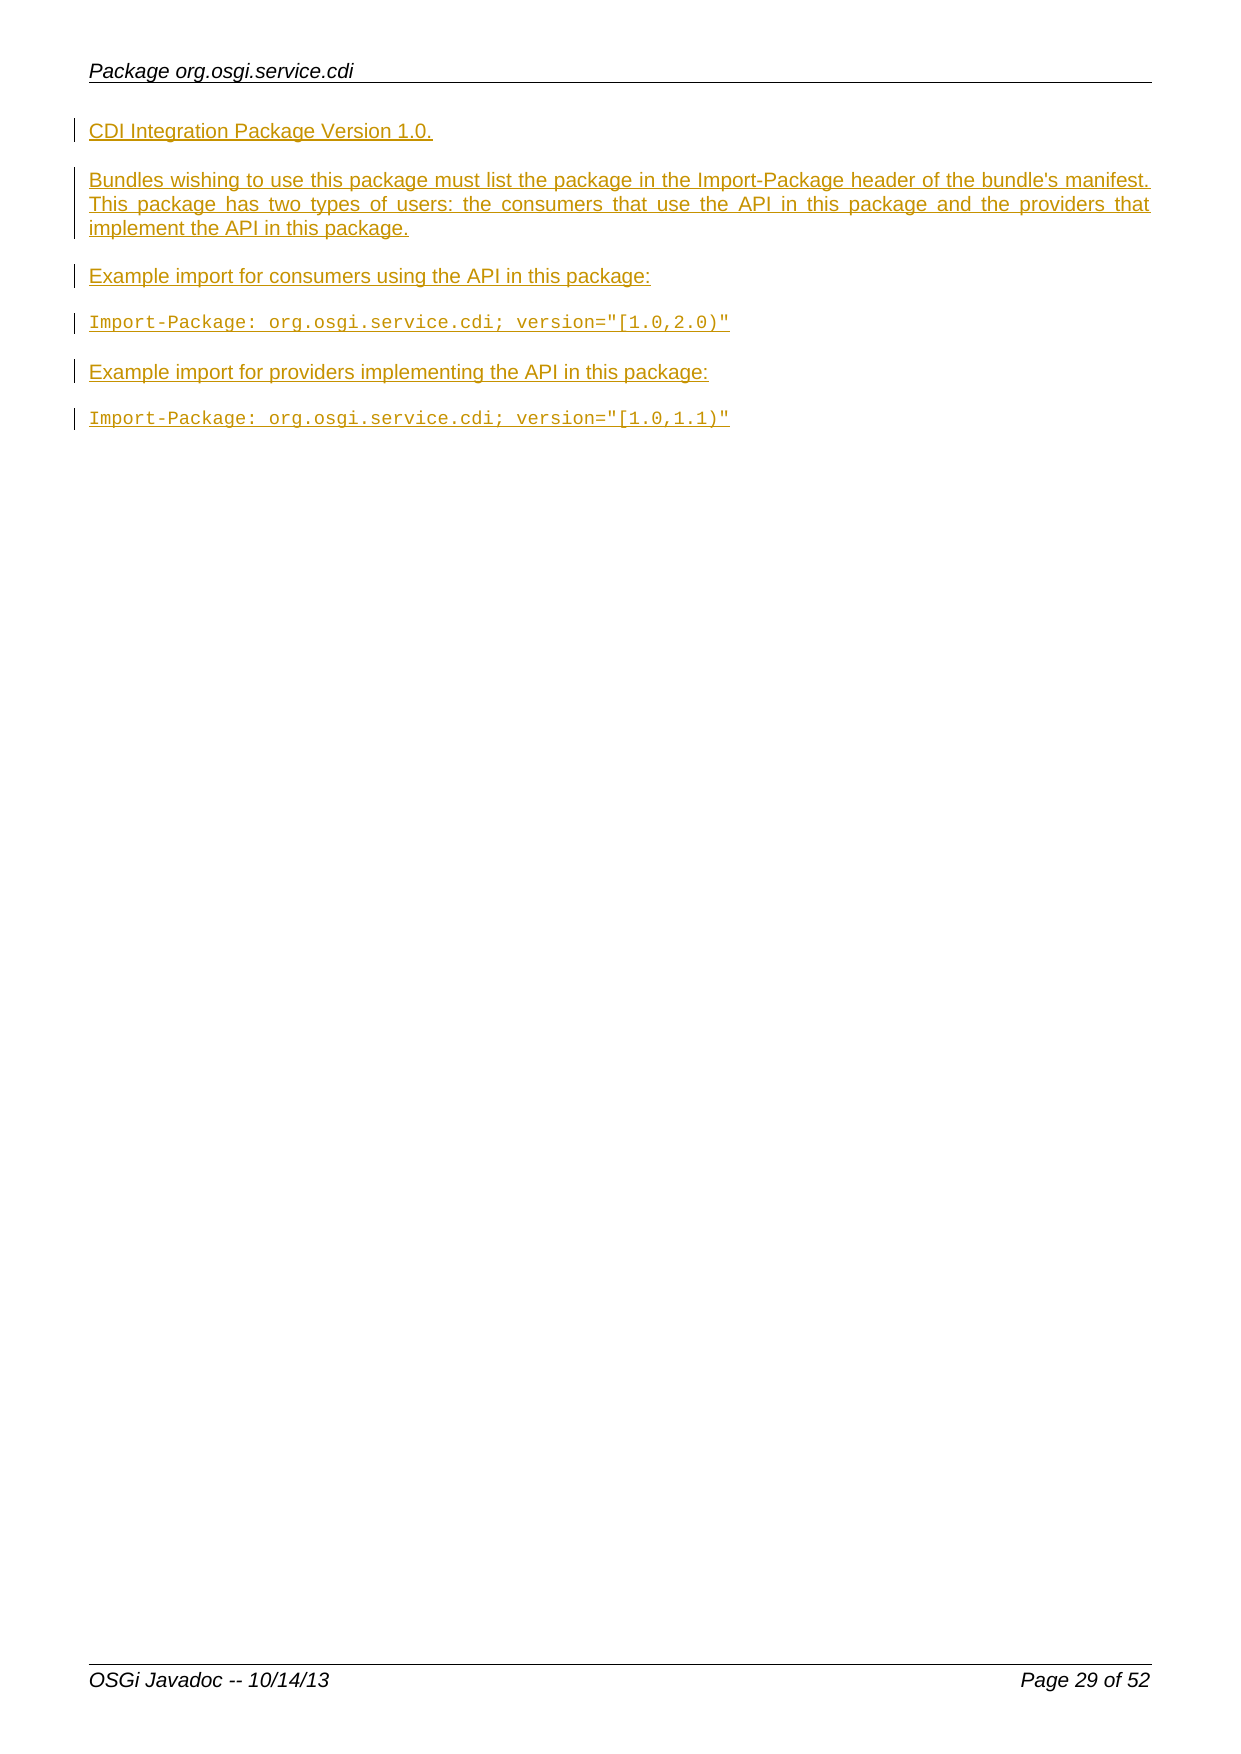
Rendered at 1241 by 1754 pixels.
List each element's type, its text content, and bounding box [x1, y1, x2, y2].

text Example import for providers implementing the API in this package: [88, 359, 1152, 383]
text Example import for consumers using the API in this package: [88, 264, 1152, 288]
text Import-Package: org.osgi.service.cdi; version="[1.0,1.1)" [88, 408, 1152, 430]
text Import-Package: org.osgi.service.cdi; version="[1.0,2.0)" [88, 313, 1152, 334]
text CDI Integration Package Version 1.0. [88, 118, 1152, 142]
text Bundles wishing to use this package must list the package in the Import-Package header of the bundle's manifest. This package has two types of users: the consumers that use the API in this package and the providers that implement the API in this package. [88, 167, 1152, 239]
